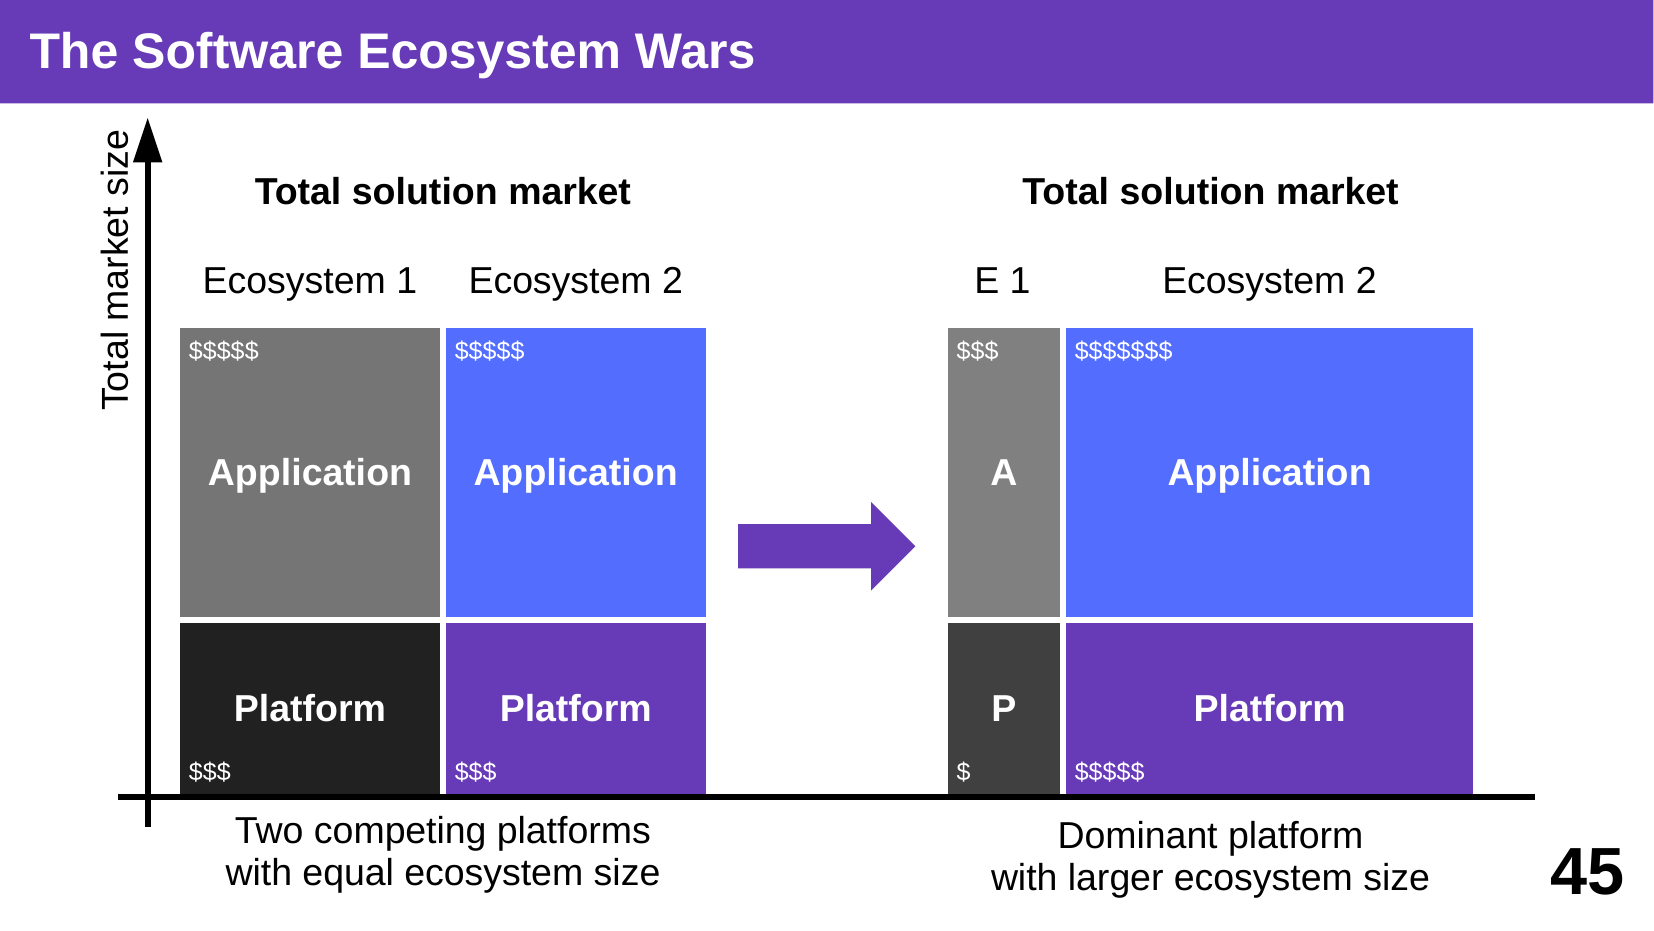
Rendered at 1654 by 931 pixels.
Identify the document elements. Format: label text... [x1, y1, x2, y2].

text_box Platform [442, 621, 709, 794]
text_box A [944, 407, 1062, 621]
text_box $ [944, 708, 1063, 794]
text_box [738, 501, 916, 591]
text_box Ecosystem 2 [443, 237, 709, 324]
text_box Total solution market [944, 147, 1477, 237]
text_box $$$$$ [177, 324, 296, 408]
text_box E 1 [944, 237, 1061, 324]
text_box $$$ [944, 324, 1062, 407]
text_box Platform [177, 621, 442, 794]
text_box Dominant platform with larger ecosystem size [885, 797, 1536, 916]
text_box P [999, 699, 1009, 708]
text_box Total market size [59, 118, 147, 768]
text_box Application [177, 325, 442, 621]
text_box Platform [1062, 621, 1477, 794]
text_box Two competing platforms with equal ecosystem size [118, 800, 768, 916]
text_box $$$$$ [1063, 713, 1176, 794]
text_box Application [442, 408, 709, 621]
text_box $$$$$ [442, 324, 709, 408]
text_box Ecosystem 1 [177, 237, 443, 325]
text_box Total solution market [177, 147, 709, 237]
text_box $$$$$$$ [1062, 324, 1329, 408]
text_box $$$ [442, 679, 591, 794]
title The Software Ecosystem Wars [0, 0, 1654, 104]
text_box P [944, 621, 1062, 708]
text_box Application [1062, 325, 1477, 621]
text_box Ecosystem 2 [1062, 237, 1477, 325]
text_box $$$ [177, 679, 325, 798]
